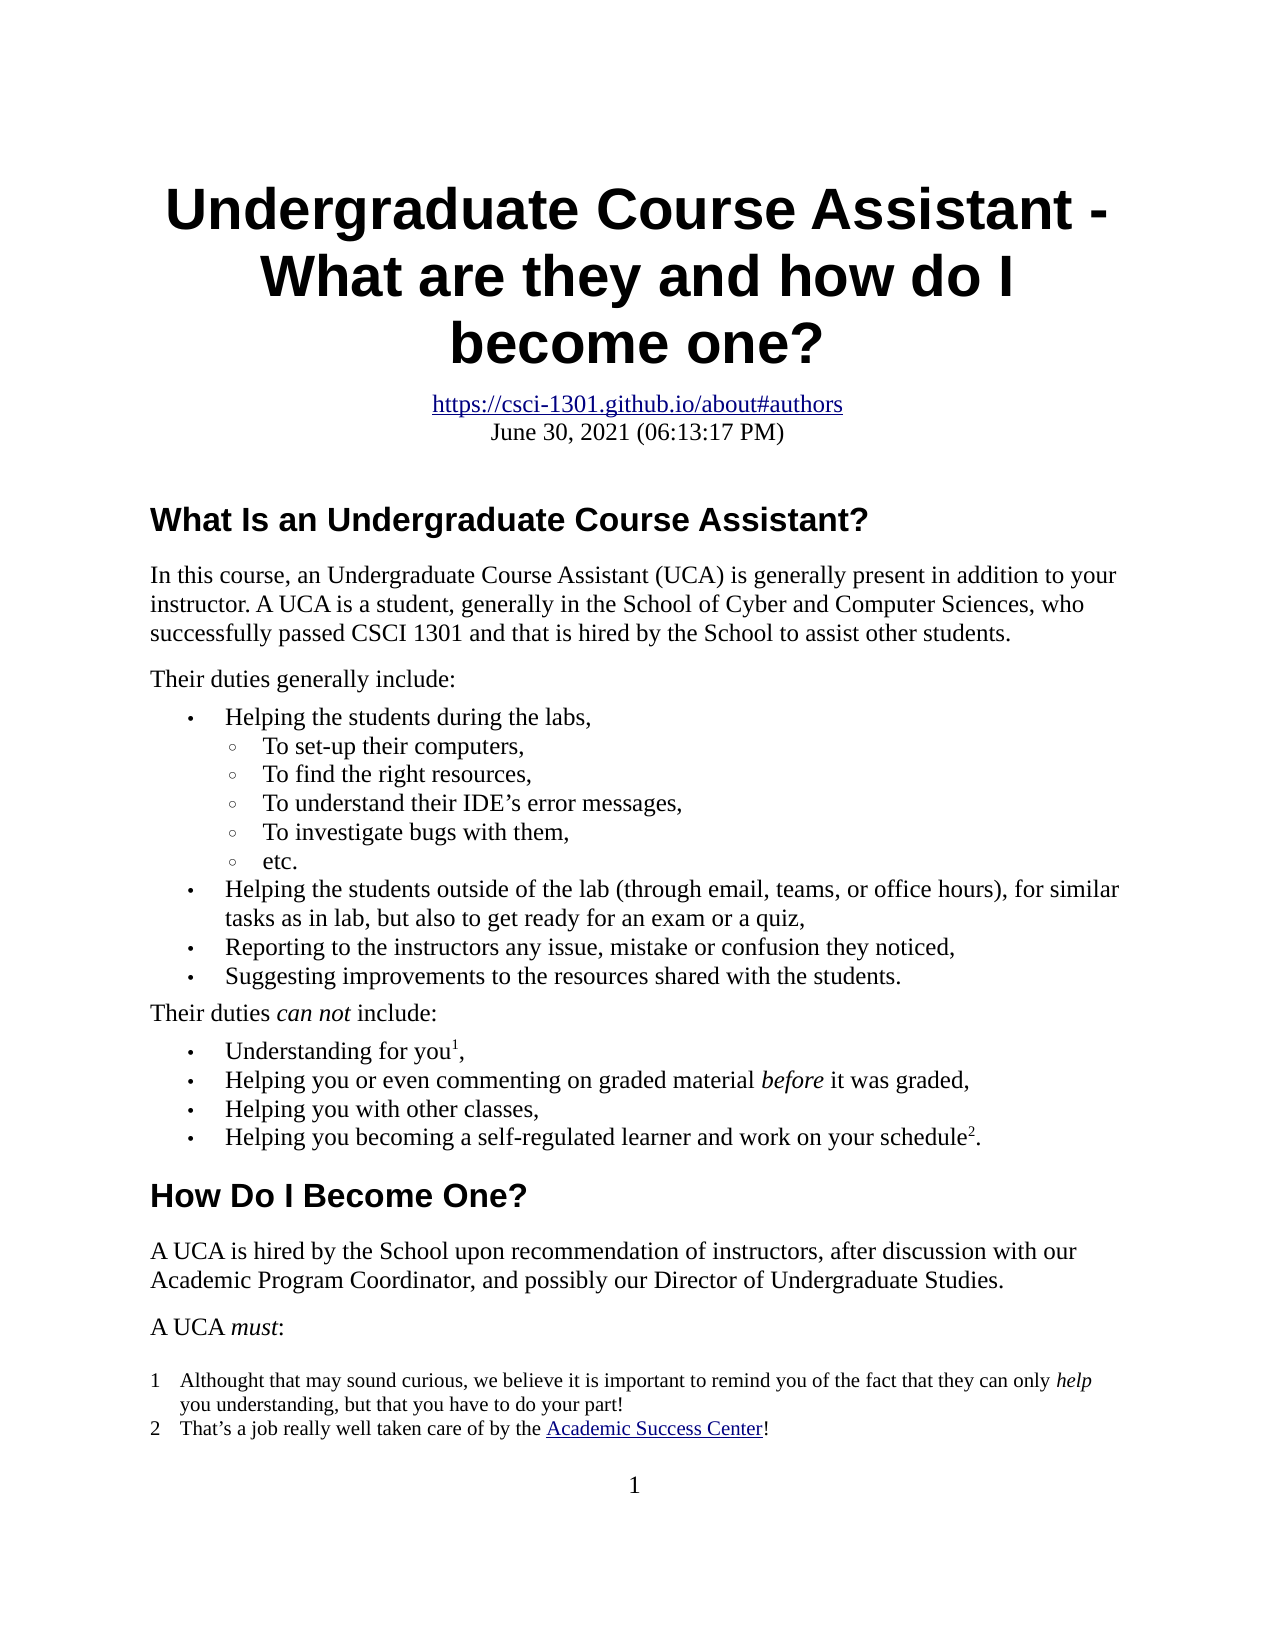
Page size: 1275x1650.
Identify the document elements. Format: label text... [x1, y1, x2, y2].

subtitle What Is an Undergraduate Course Assistant? [150, 500, 1125, 539]
text June 30, 2021 (06:13:17 PM) [150, 417, 1125, 446]
list Helping you with other classes, [187, 1094, 1125, 1122]
list Helping the students outside of the lab (through email, teams, or office hours), for similar tasks as in lab, but also to get ready for an exam or a quiz, [187, 874, 1125, 932]
subtitle How Do I Become One? [150, 1176, 1125, 1215]
list To find the right resources, [225, 759, 1125, 788]
list Suggesting improvements to the resources shared with the students. [187, 961, 1125, 989]
list Understanding for you, [187, 1036, 1125, 1065]
list That’s a job really well taken care of by the Academic Success Center! [150, 1416, 1125, 1440]
text A UCA is hired by the School upon recommendation of instructors, after discussion with our Academic Program Coordinator, and possibly our Director of Undergraduate Studies. [150, 1236, 1125, 1294]
list Althought that may sound curious, we believe it is important to remind you of the fact that they can only help you understanding, but that you have to do your part! [150, 1368, 1125, 1416]
list etc. [225, 846, 1125, 874]
list To investigate bugs with them, [225, 817, 1125, 846]
text https://csci-1301.github.io/about#authors [150, 389, 1125, 417]
text Their duties can not include: [150, 998, 1125, 1027]
title Undergraduate Course Assistant - What are they and how do I become one? [150, 175, 1125, 376]
list Helping you becoming a self-regulated learner and work on your schedule. [187, 1122, 1125, 1151]
list Helping the students during the labs, [187, 702, 1125, 731]
list To understand their IDE’s error messages, [225, 788, 1125, 817]
text In this course, an Undergraduate Course Assistant (UCA) is generally present in addition to your instructor. A UCA is a student, generally in the School of Cyber and Computer Sciences, who successfully passed CSCI 1301 and that is hired by the School to assist other students. [150, 560, 1125, 646]
list Helping you or even commenting on graded material before it was graded, [187, 1065, 1125, 1094]
text Their duties generally include: [150, 664, 1125, 693]
text A UCA must: [150, 1312, 1125, 1340]
list Reporting to the instructors any issue, mistake or confusion they noticed, [187, 932, 1125, 961]
list To set-up their computers, [225, 731, 1125, 759]
